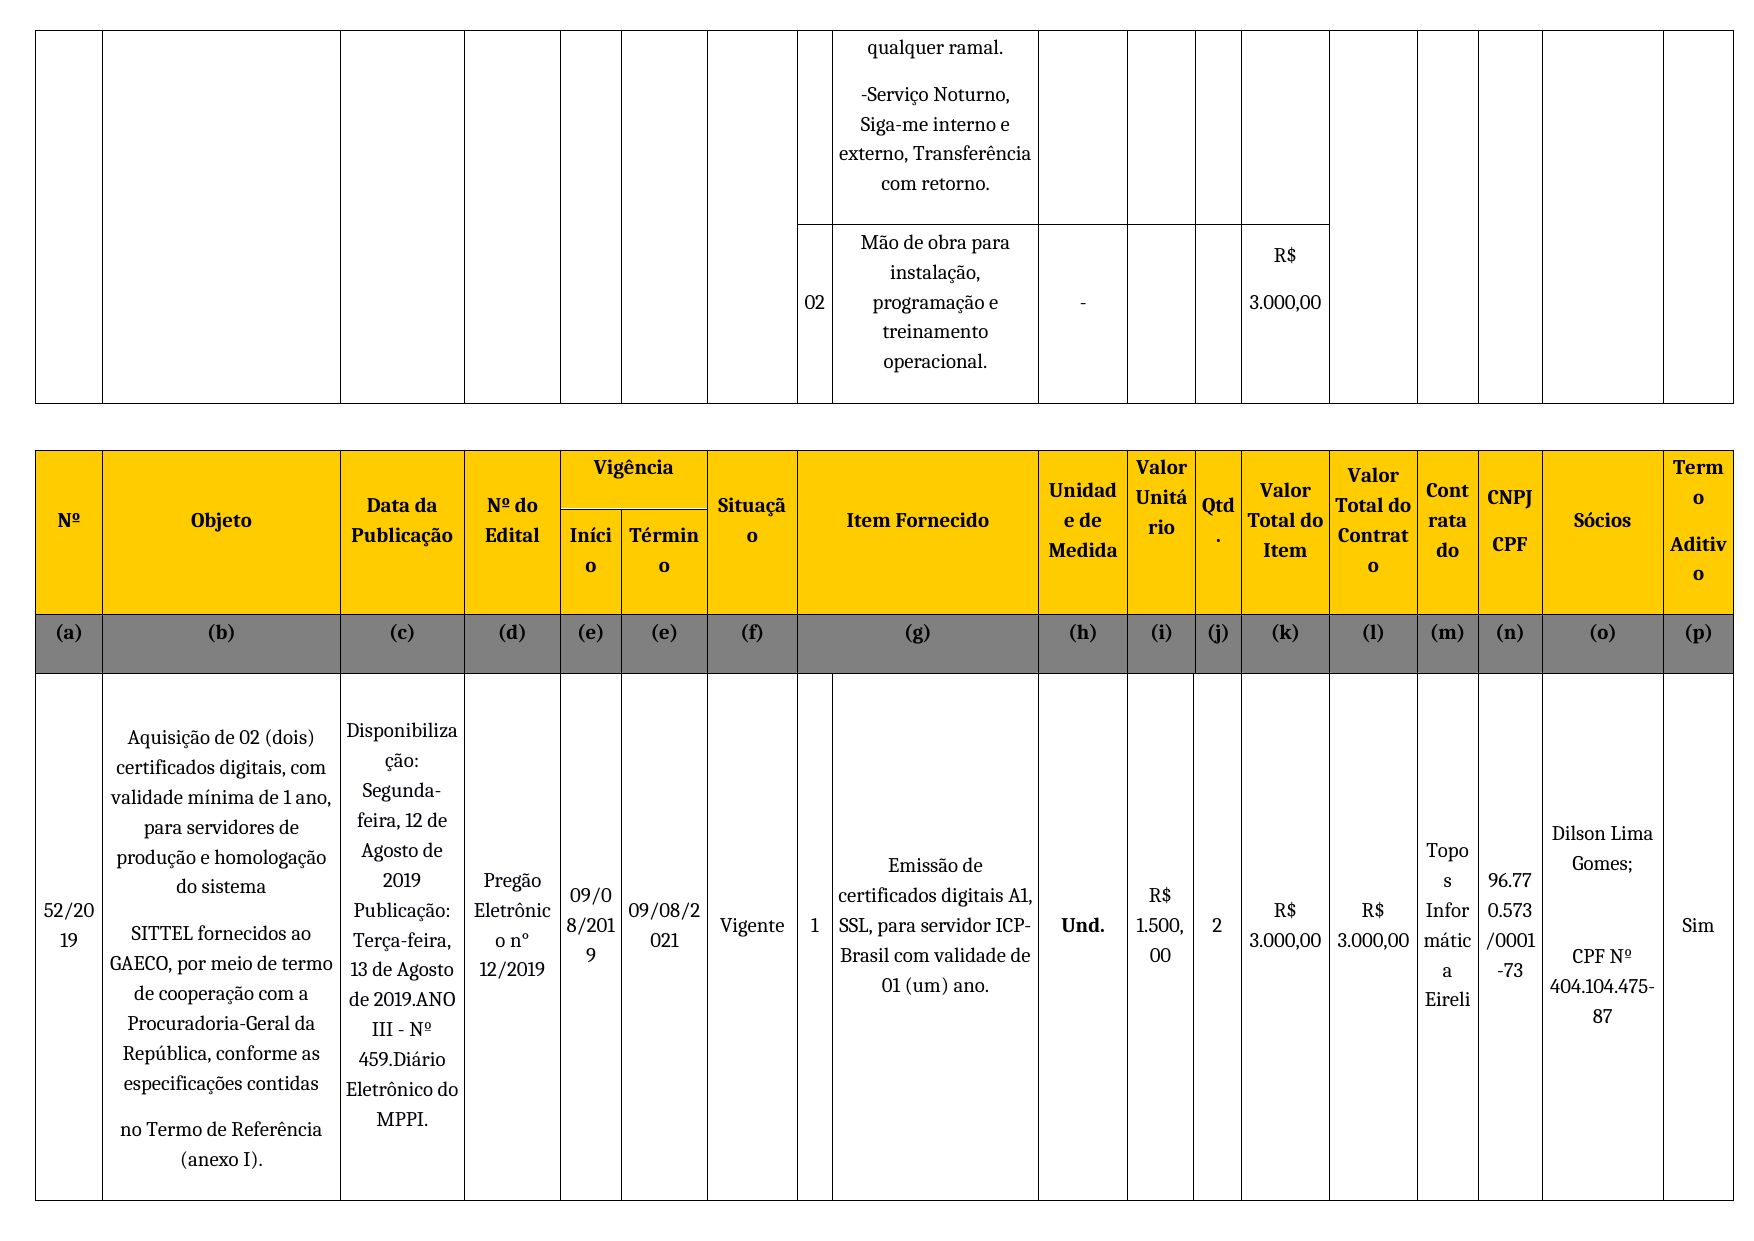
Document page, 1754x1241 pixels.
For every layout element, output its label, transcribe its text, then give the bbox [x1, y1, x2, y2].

table_header Nº [36, 451, 102, 614]
table_cell Disponibilização: Segunda-feira, 12 de Agosto de 2019 Publicação: Terça-feira, 13 de Agosto de 2019.ANO III - Nº 459.Diário Eletrônico do MPPI. [341, 674, 464, 1200]
table_cell 52/2019 [36, 674, 102, 1200]
table_cell 1 [798, 674, 832, 1200]
table_cell Sim [1664, 674, 1733, 1200]
table_cell (l) [1330, 615, 1417, 673]
table_cell 96.770.573/0001-73 [1479, 674, 1542, 1200]
table_cell Und. [1039, 674, 1127, 1200]
table_cell [103, 31, 340, 402]
table_cell (a) [36, 615, 102, 673]
table_header Valor Total do Item [1242, 451, 1329, 614]
table_header Valor Unitário [1128, 451, 1195, 614]
table_cell R$ 3.000,00 [1330, 674, 1417, 1200]
table_header Valor Total do Contrato [1330, 451, 1417, 614]
table_cell Início [561, 510, 621, 614]
table_cell - [1128, 31, 1195, 224]
table_cell [708, 31, 797, 402]
table_cell (i) [1128, 615, 1195, 673]
table_cell R$ 1.500,00 [1128, 674, 1193, 1200]
table_header Termo Aditivo [1664, 451, 1733, 614]
table_cell (b) [103, 615, 340, 673]
table_cell (m) [1418, 615, 1478, 673]
table_cell [622, 31, 707, 402]
table_cell Emissão de certificados digitais A1, SSL, para servidor ICP- Brasil com validade de 01 (um) ano. [833, 674, 1038, 1200]
table_cell Aquisição de 02 (dois) certificados digitais, com validade mínima de 1 ano, para servidores de produção e homologação do sistema SITTEL fornecidos ao GAECO, por meio de termo de cooperação com a Procuradoria-Geral da República, conforme as especificações contidas no Termo de Referência (anexo I). [103, 674, 340, 1200]
table_header Nº do Edital [465, 451, 560, 614]
table_cell Topos Informática Eireli [1418, 674, 1478, 1200]
table_cell R$ 3.000,00 [1242, 674, 1329, 1200]
table_cell (c) [341, 615, 464, 673]
table_header Contratado [1418, 451, 1478, 614]
table_header Item Fornecido [798, 451, 1038, 614]
table_cell [1242, 31, 1329, 224]
table_cell [561, 31, 621, 402]
table_cell (f) [708, 615, 797, 673]
table_cell Pregão Eletrônico n° 12/2019 [465, 674, 560, 1200]
table_cell 2 [1194, 674, 1241, 1200]
table_header Unidade de Medida [1039, 451, 1127, 614]
table_cell R$ 3.000,00 [1242, 225, 1329, 402]
table_cell Término [622, 510, 707, 614]
table_cell - [1039, 225, 1127, 402]
table_header Situação [708, 451, 797, 614]
table_cell (n) [1479, 615, 1542, 673]
table_cell [341, 31, 464, 402]
table_cell Vigente [708, 674, 797, 1200]
table_cell - [1039, 31, 1127, 224]
table_cell [1196, 225, 1241, 402]
table_cell Mão de obra para instalação, programação e treinamento operacional. [833, 225, 1038, 402]
table_cell (k) [1242, 615, 1329, 673]
table_cell 02 [798, 225, 832, 402]
table_cell (e) [622, 615, 707, 673]
table_cell 09/08/2021 [622, 674, 707, 1200]
table_header Objeto [103, 451, 340, 614]
table_header Data da Publicação [341, 451, 464, 614]
table_cell [1330, 31, 1417, 402]
table_cell (d) [465, 615, 560, 673]
table_cell Dilson Lima Gomes; CPF Nº 404.104.475-87 [1543, 674, 1663, 1200]
table_cell [1543, 31, 1663, 402]
table_cell (g) [798, 615, 1038, 673]
table_cell [1479, 31, 1542, 402]
table_cell (j) [1196, 615, 1241, 673]
table_cell [465, 31, 560, 402]
table_header Qtd. [1196, 451, 1241, 614]
table_header Vigência [561, 451, 707, 508]
table_cell (e) [561, 615, 621, 673]
table_cell [798, 31, 832, 224]
table_cell (p) [1664, 615, 1733, 673]
table_cell (o) [1543, 615, 1663, 673]
table_header CNPJ CPF [1479, 451, 1542, 614]
table_header Sócios [1543, 451, 1663, 614]
table_cell [1418, 31, 1478, 402]
table_cell qualquer ramal. -Serviço Noturno, Siga-me interno e externo, Transferência com retorno. [833, 31, 1038, 224]
table_cell 09/08/2019 [561, 674, 621, 1200]
table_cell [36, 31, 102, 402]
table_cell [1128, 225, 1195, 402]
table_cell (h) [1039, 615, 1127, 673]
table_cell [1664, 31, 1733, 402]
table_cell - [1196, 31, 1241, 224]
